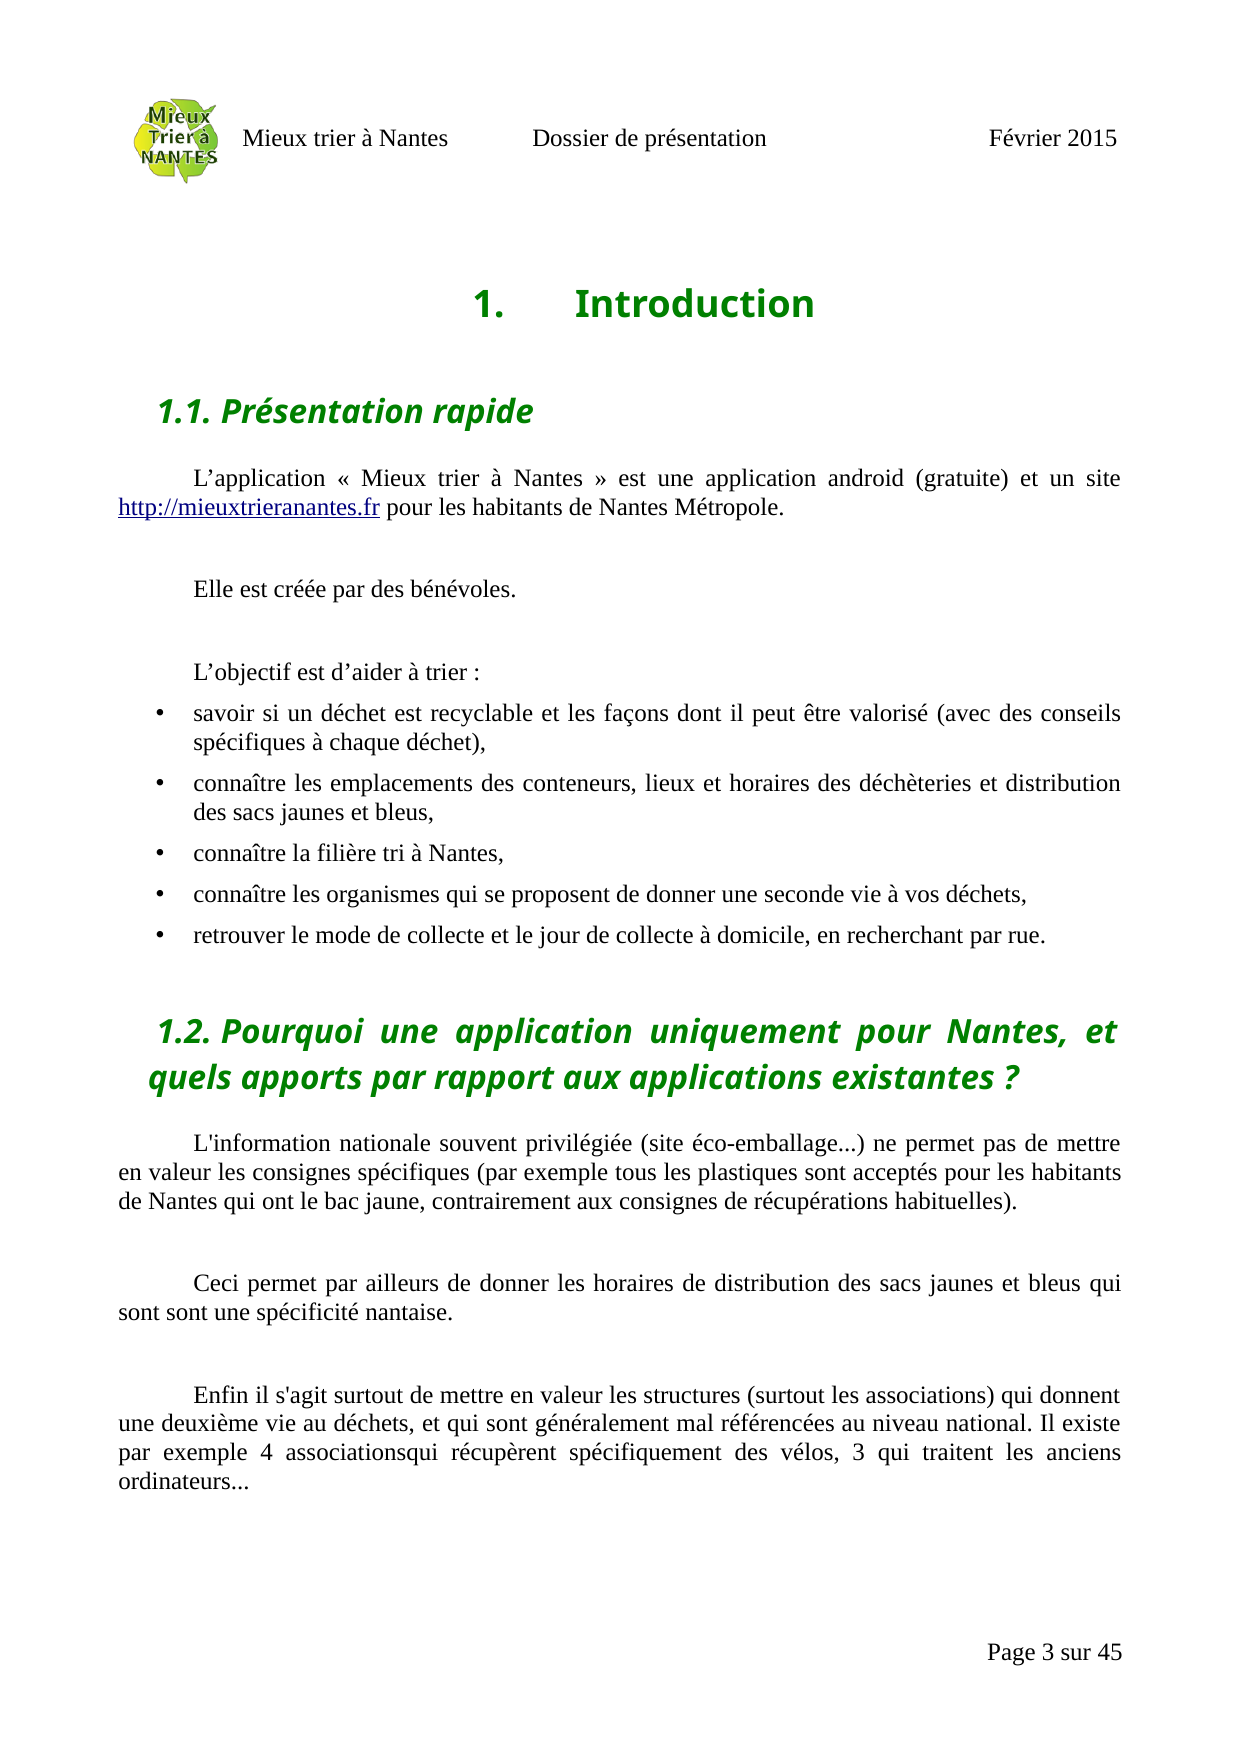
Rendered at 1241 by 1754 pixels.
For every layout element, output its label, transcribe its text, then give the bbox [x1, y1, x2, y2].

text Elle est créée par des bénévoles. [118, 574, 1122, 603]
list savoir si un déchet est recyclable et les façons dont il peut être valorisé (avec des conseils spécifiques à chaque déchet), [156, 698, 1122, 755]
list retrouver le mode de collecte et le jour de collecte à domicile, en recherchant par rue. [156, 920, 1122, 949]
text Ceci permet par ailleurs de donner les horaires de distribution des sacs jaunes et bleus qui sont sont une spécificité nantaise. [118, 1268, 1122, 1326]
list connaître la filière tri à Nantes, [156, 838, 1122, 867]
text L’objectif est d’aider à trier : [118, 657, 1122, 685]
text L'information nationale souvent privilégiée (site éco-emballage...) ne permet pas de mettre en valeur les consignes spécifiques (par exemple tous les plastiques sont acceptés pour les habitants de Nantes qui ont le bac jaune, contrairement aux consignes de récupérations habituelles). [118, 1128, 1122, 1215]
subtitle Introduction [156, 277, 1122, 329]
text L’application « Mieux trier à Nantes » est une application android (gratuite) et un site http://mieuxtrieranantes.fr pour les habitants de Nantes Métropole. [118, 463, 1122, 520]
subtitle Présentation rapide [148, 388, 1122, 433]
list connaître les organismes qui se proposent de donner une seconde vie à vos déchets, [156, 879, 1122, 908]
subtitle Pourquoi une application uniquement pour Nantes, et quels apports par rapport aux applications existantes ? [148, 1008, 1122, 1099]
picture [131, 95, 221, 185]
text Enfin il s'agit surtout de mettre en valeur les structures (surtout les associations) qui donnent une deuxième vie au déchets, et qui sont généralement mal référencées au niveau national. Il existe par exemple 4 associationsqui récupèrent spécifiquement des vélos, 3 qui traitent les anciens ordinateurs... [118, 1380, 1122, 1495]
list connaître les emplacements des conteneurs, lieux et horaires des déchèteries et distribution des sacs jaunes et bleus, [156, 768, 1122, 825]
